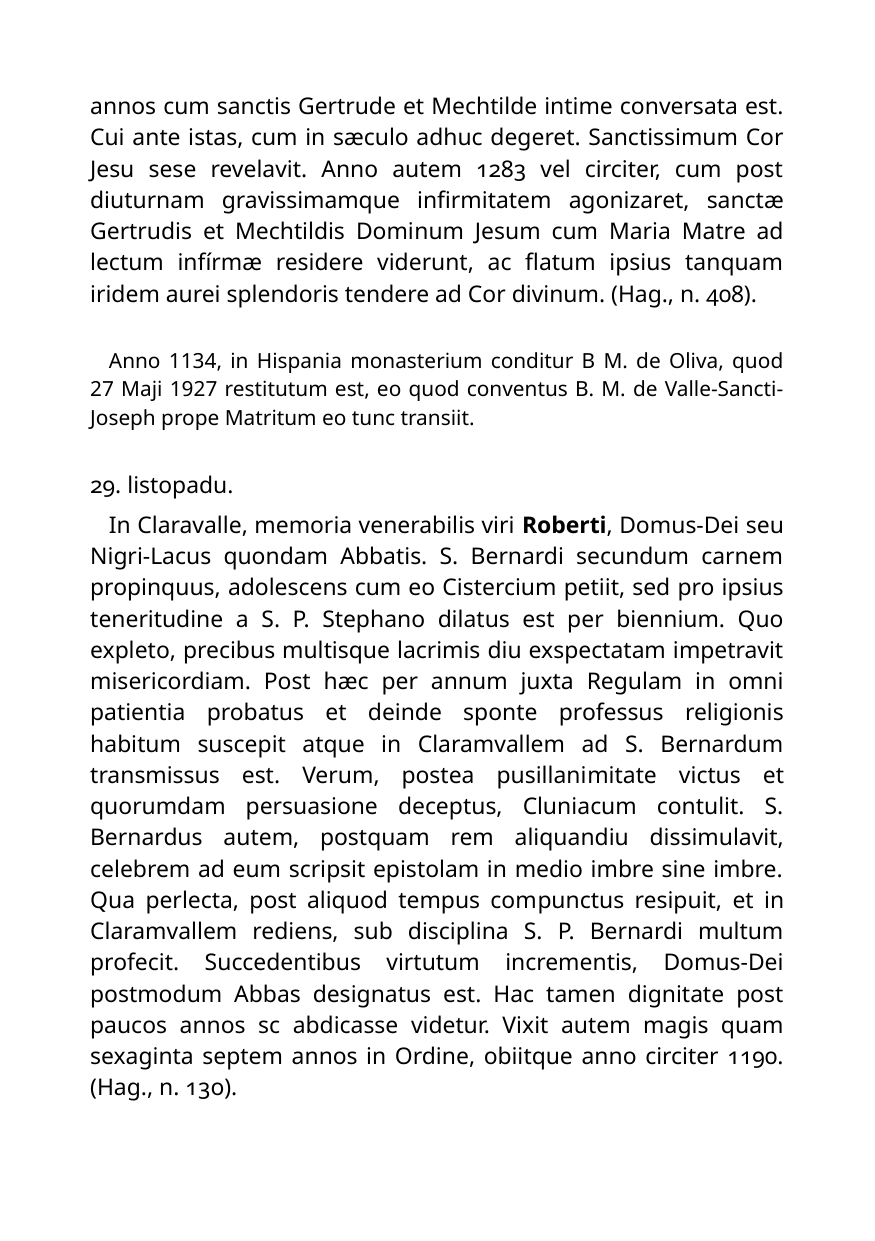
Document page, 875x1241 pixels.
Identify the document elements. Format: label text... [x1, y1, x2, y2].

text 29. listopadu. [90, 469, 784, 500]
text Anno 1134, in Hispania monasterium conditur B M. de Oliva, quod 27 Maji 1927 restitutum est, eo quod conventus B. M. de Valle-Sancti-Joseph prope Matritum eo tunc transiit. [90, 346, 784, 431]
text annos cum sanctis Gertrude et Mechtilde intime conversata est. Cui ante istas, cum in sæculo adhuc degeret. Sanctissimum Cor Jesu sese revelavit. Anno autem 1283 vel circiter, cum post diuturnam gravissimamque infirmitatem agonizaret, sanctæ Gertrudis et Mechtildis Domi­num Jesum cum Maria Matre ad lectum infírmæ residere viderunt, ac flatum ipsius tanquam iridem aurei splendoris tendere ad Cor divinum. (Hag., n. 408). [90, 90, 784, 309]
text In Claravalle, memoria venerabilis viri Roberti, Domus-Dei seu Nigri-Lacus quondam Abbatis. S. Bernardi secundum carnem propinquus, adolescens cum eo Cistercium petiit, sed pro ipsius teneritudine a S. P. Stephano dilatus est per biennium. Quo expleto, precibus multisque lacrimis diu exspectatam impetravit misericordiam. Post hæc per annum juxta Regulam in omni patientia probatus et deinde sponte professus religionis habitum suscepit atque in Claramvallem ad S. Bernardum transmissus est. Verum, postea pusillani­mitate victus et quorumdam persuasione deceptus, Cluniacum contulit. S. Bernardus autem, postquam rem aliquandiu dissimulavit, celebrem ad eum scripsit epistolam in medio imbre sine imbre. Qua perlecta, post aliquod tempus com­punctus resipuit, et in Claramvallem rediens, sub disciplina S. P. Bernardi multum profecit. Succedentibus virtutum incrementis, Domus-Dei postmodum Abbas designatus est. Hac tamen dignitate post paucos annos sc abdicasse videtur. Vixit autem magis quam sexaginta septem annos in Ordine, obiitque anno circiter 1190. (Hag., n. 13o). [90, 509, 784, 1103]
